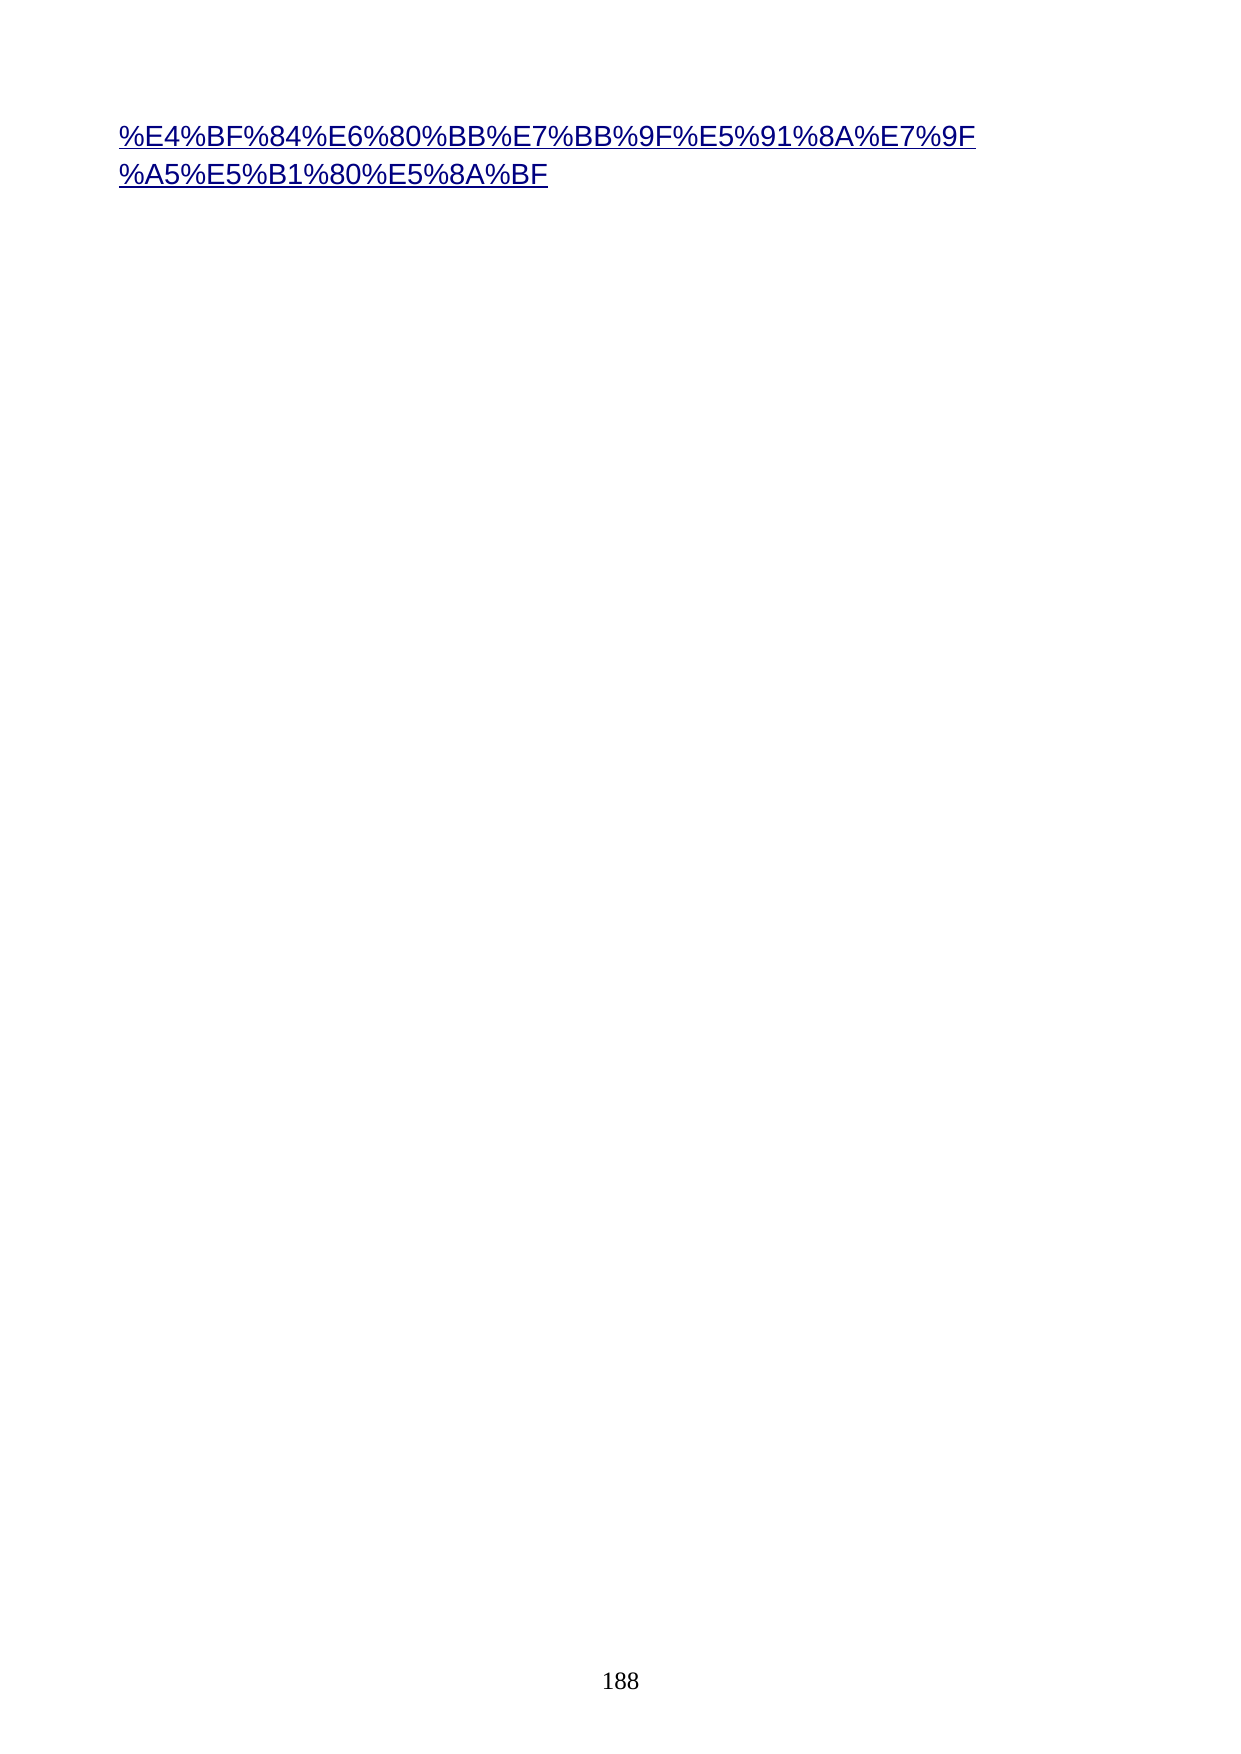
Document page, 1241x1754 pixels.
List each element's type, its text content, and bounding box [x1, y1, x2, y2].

text %E4%BF%84%E6%80%BB%E7%BB%9F%E5%91%8A%E7%9F%A5%E5%B1%80%E5%8A%BF [118, 118, 1122, 191]
